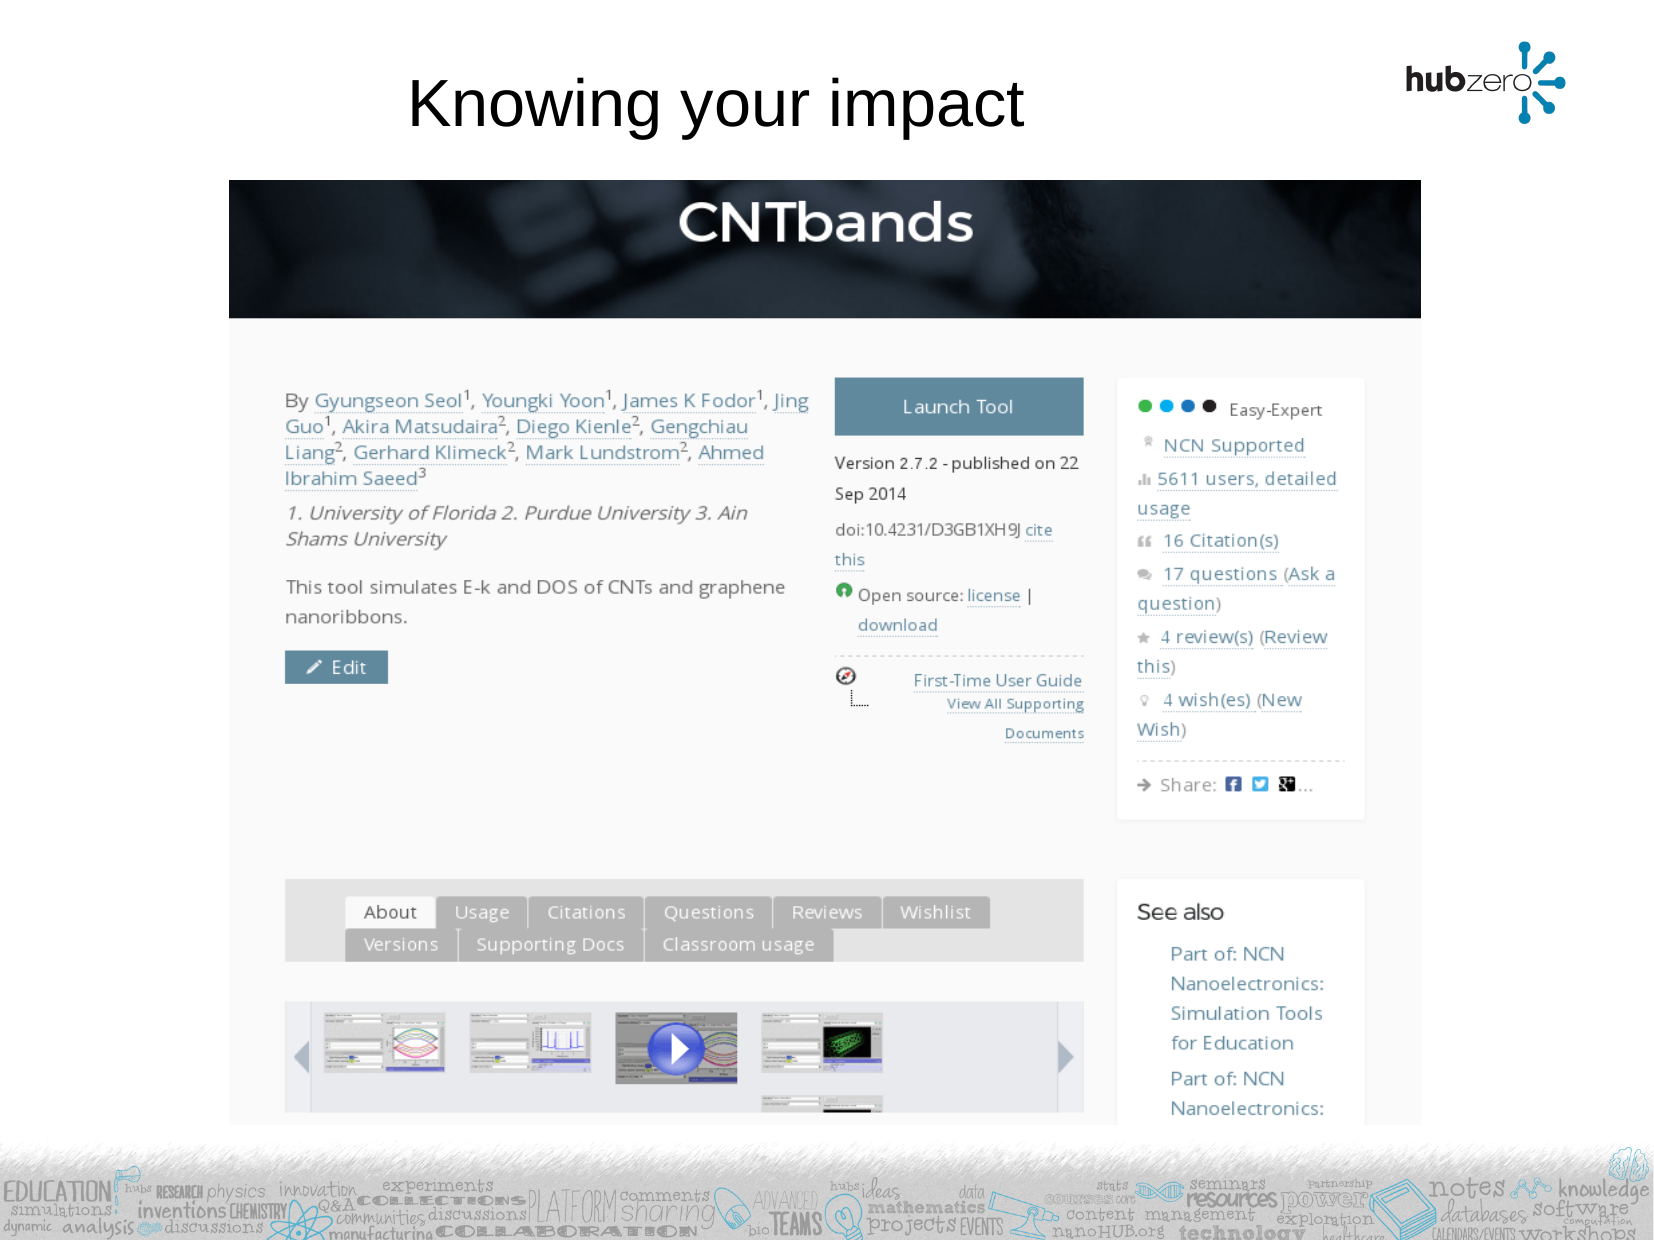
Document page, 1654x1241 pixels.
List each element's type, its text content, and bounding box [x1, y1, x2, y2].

picture [1402, 38, 1569, 127]
picture [0, 1140, 1654, 1240]
title Knowing your impact [82, 46, 1351, 161]
picture [229, 180, 1421, 1126]
